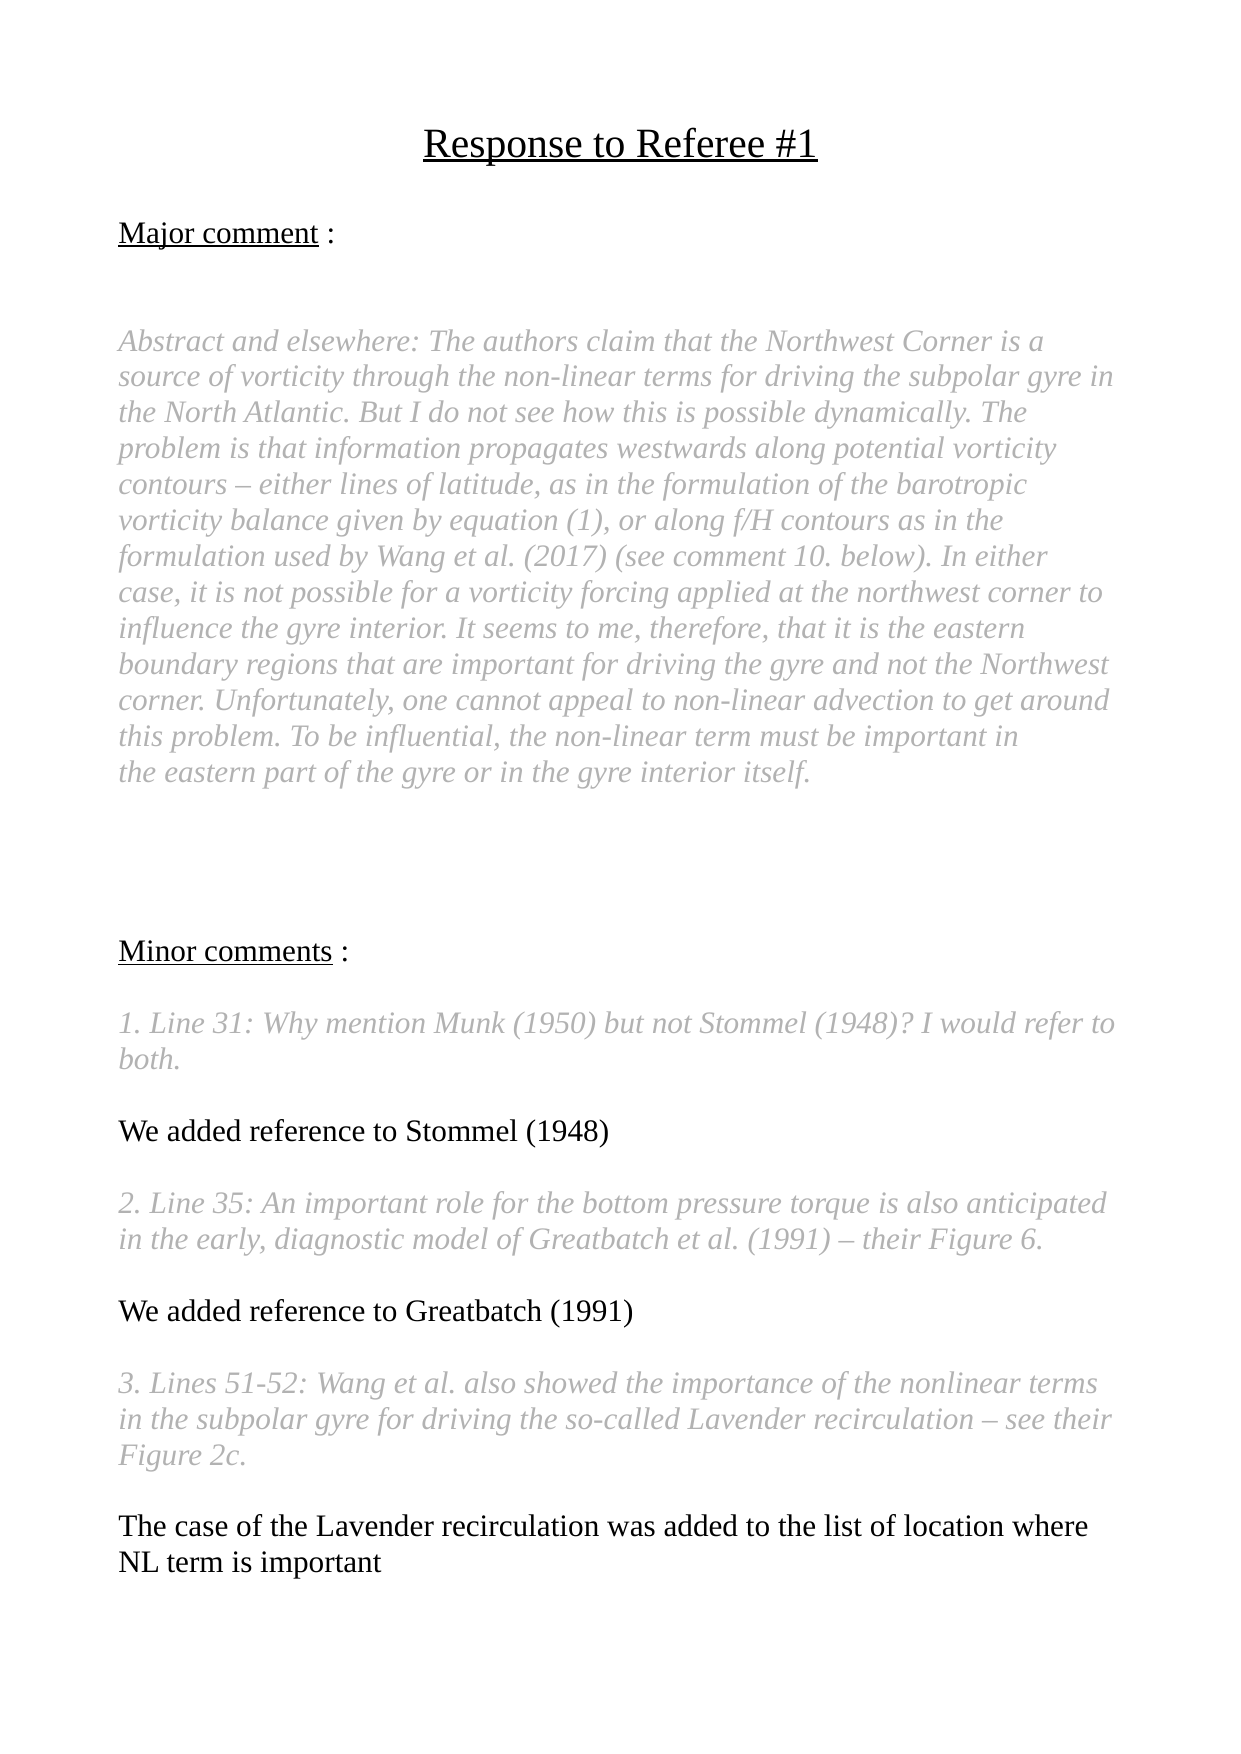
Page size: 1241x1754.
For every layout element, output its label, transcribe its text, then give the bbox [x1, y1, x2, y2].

text Response to Referee #1 [118, 118, 1122, 166]
text 2. Line 35: An important role for the bottom pressure torque is also anticipated in the early, diagnostic model of Greatbatch et al. (1991) – their Figure 6. [118, 1184, 1122, 1256]
text influence the gyre interior. It seems to me, therefore, that it is the eastern boundary regions that are important for driving the gyre and not the Northwest corner. Unfortunately, one cannot appeal to non-linear advection to get around this problem. To be influential, the non-linear term must be important in [118, 609, 1122, 753]
text Major comment : [118, 214, 1122, 250]
text The case of the Lavender recirculation was added to the list of location where NL term is important [118, 1508, 1122, 1579]
text Abstract and elsewhere: The authors claim that the Northwest Corner is a source of vorticity through the non-linear terms for driving the subpolar gyre in the North Atlantic. But I do not see how this is possible dynamically. The problem is that information propagates westwards along potential vorticity [118, 322, 1122, 466]
text We added reference to Stommel (1948) [118, 1112, 1122, 1148]
text the eastern part of the gyre or in the gyre interior itself. [118, 753, 1122, 789]
text 3. Lines 51-52: Wang et al. also showed the importance of the nonlinear terms in the subpolar gyre for driving the so-called Lavender recirculation – see their Figure 2c. [118, 1364, 1122, 1472]
text 1. Line 31: Why mention Munk (1950) but not Stommel (1948)? I would refer to both. [118, 1004, 1122, 1076]
text Minor comments : [118, 933, 1122, 969]
text contours – either lines of latitude, as in the formulation of the barotropic vorticity balance given by equation (1), or along f/H contours as in the formulation used by Wang et al. (2017) (see comment 10. below). In either case, it is not possible for a vorticity forcing applied at the northwest corner to [118, 466, 1122, 609]
text We added reference to Greatbatch (1991) [118, 1292, 1122, 1328]
